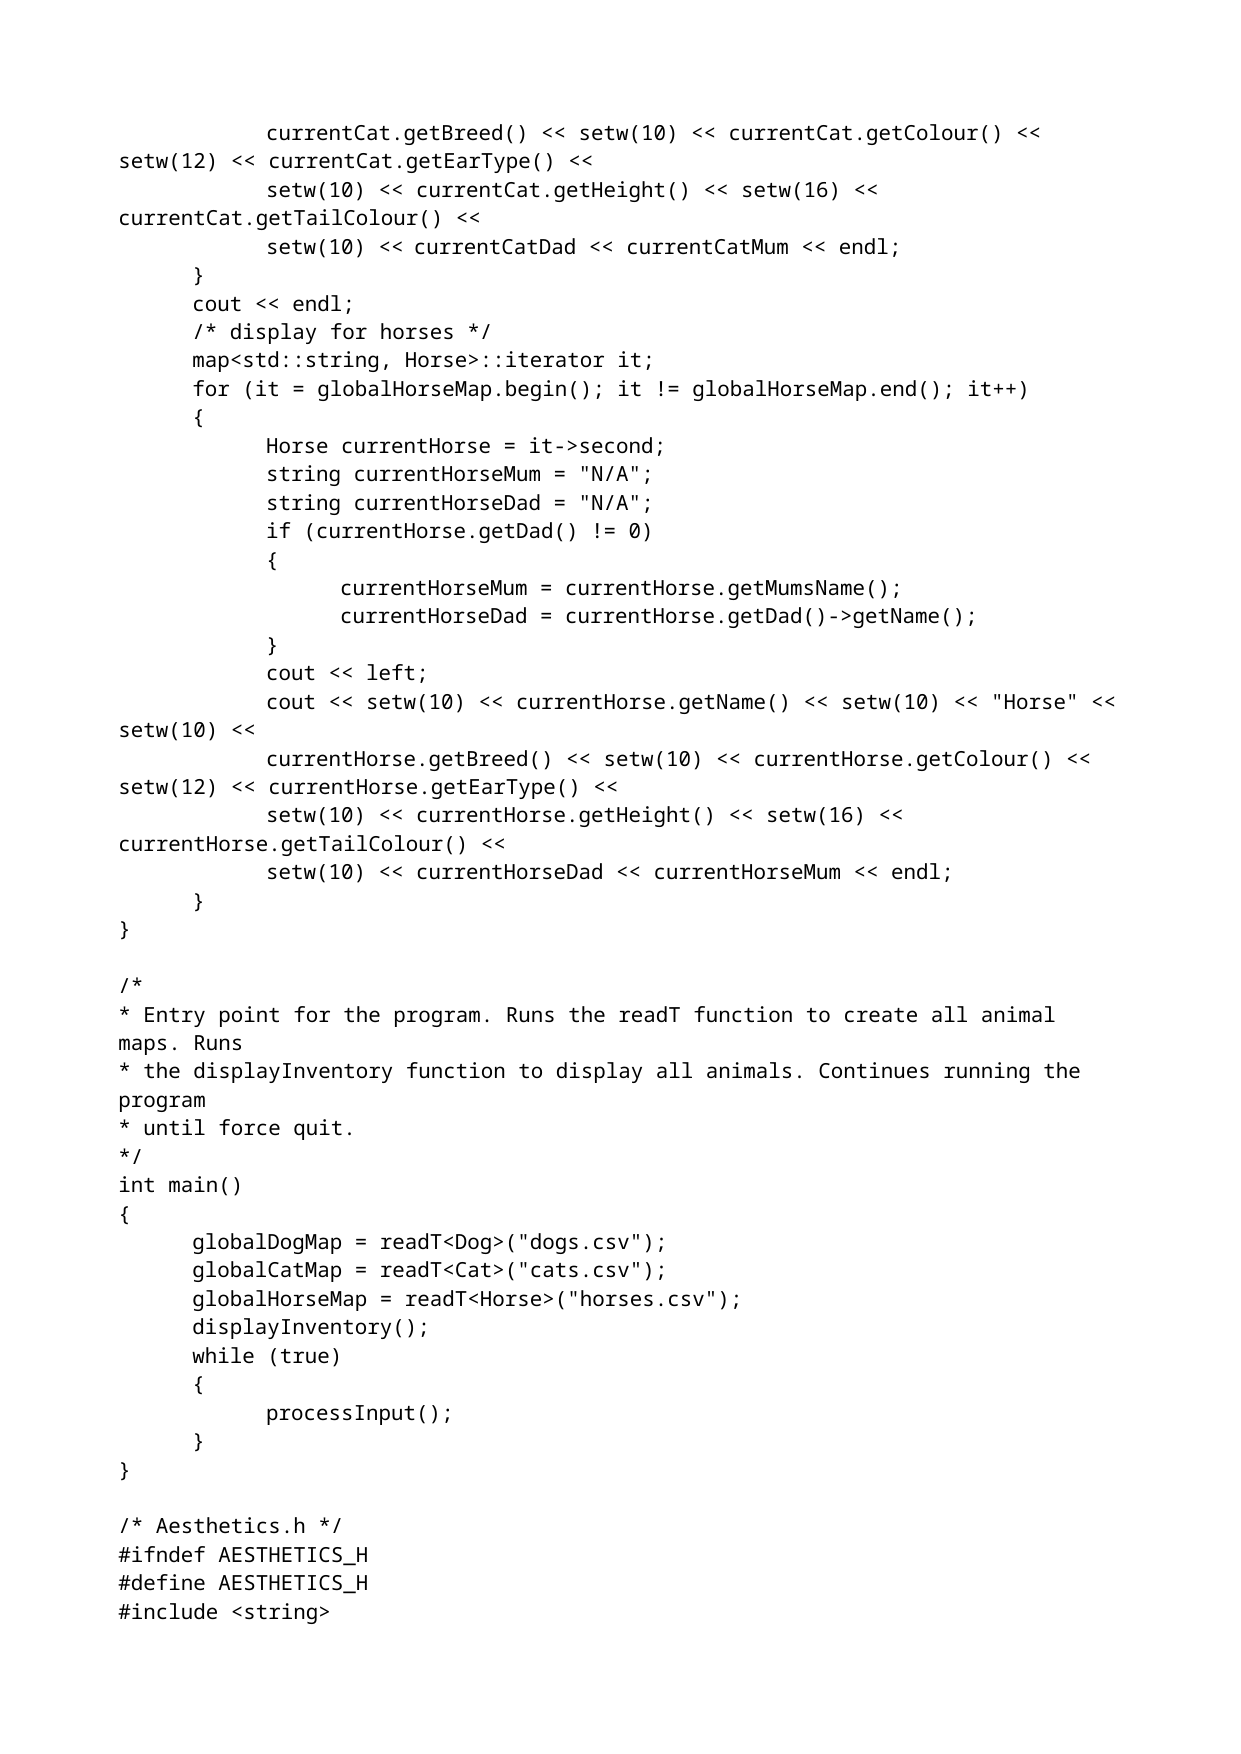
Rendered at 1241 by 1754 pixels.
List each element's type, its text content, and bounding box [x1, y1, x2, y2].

text currentHorse.getBreed() << setw(10) << currentHorse.getColour() << setw(12) << currentHorse.getEarType() << [118, 744, 1122, 801]
text #ifndef AESTHETICS_H [118, 1540, 1122, 1568]
text cout << left; [118, 658, 1122, 687]
text for (it = globalHorseMap.begin(); it != globalHorseMap.end(); it++) [118, 374, 1122, 402]
text displayInventory(); [118, 1312, 1122, 1341]
text } [118, 914, 1122, 943]
text } [118, 1426, 1122, 1455]
text processInput(); [118, 1398, 1122, 1426]
text cout << endl; [118, 289, 1122, 317]
text { [118, 545, 1122, 573]
text setw(10) << currentHorse.getHeight() << setw(16) << currentHorse.getTailColour() << [118, 801, 1122, 857]
text globalDogMap = readT<Dog>("dogs.csv"); [118, 1227, 1122, 1256]
text cout << setw(10) << currentHorse.getName() << setw(10) << "Horse" << setw(10) << [118, 687, 1122, 744]
text */ [118, 1142, 1122, 1170]
text if (currentHorse.getDad() != 0) [118, 516, 1122, 545]
text { [118, 1199, 1122, 1227]
text currentHorseMum = currentHorse.getMumsName(); [118, 573, 1122, 602]
text * Entry point for the program. Runs the readT function to create all animal maps. Runs [118, 1000, 1122, 1057]
text while (true) [118, 1341, 1122, 1369]
text currentHorseDad = currentHorse.getDad()->getName(); [118, 602, 1122, 630]
text Horse currentHorse = it->second; [118, 431, 1122, 459]
text setw(10) << currentCat.getHeight() << setw(16) << currentCat.getTailColour() << [118, 175, 1122, 232]
text { [118, 402, 1122, 431]
text string currentHorseMum = "N/A"; [118, 459, 1122, 488]
text setw(10) << currentHorseDad << currentHorseMum << endl; [118, 857, 1122, 886]
text setw(10) << currentCatDad << currentCatMum << endl; [118, 232, 1122, 260]
text /* Aesthetics.h */ [118, 1512, 1122, 1540]
text currentCat.getBreed() << setw(10) << currentCat.getColour() << setw(12) << currentCat.getEarType() << [118, 118, 1122, 175]
text /* [118, 971, 1122, 1000]
text /* display for horses */ [118, 317, 1122, 346]
text int main() [118, 1170, 1122, 1199]
text globalCatMap = readT<Cat>("cats.csv"); [118, 1256, 1122, 1284]
text globalHorseMap = readT<Horse>("horses.csv"); [118, 1284, 1122, 1312]
text } [118, 260, 1122, 289]
text #define AESTHETICS_H [118, 1568, 1122, 1597]
text #include <string> [118, 1597, 1122, 1625]
text } [118, 886, 1122, 914]
text * until force quit. [118, 1113, 1122, 1142]
text map<std::string, Horse>::iterator it; [118, 346, 1122, 374]
text } [118, 1455, 1122, 1483]
text } [118, 630, 1122, 658]
text * the displayInventory function to display all animals. Continues running the program [118, 1057, 1122, 1113]
text string currentHorseDad = "N/A"; [118, 488, 1122, 516]
text { [118, 1369, 1122, 1398]
